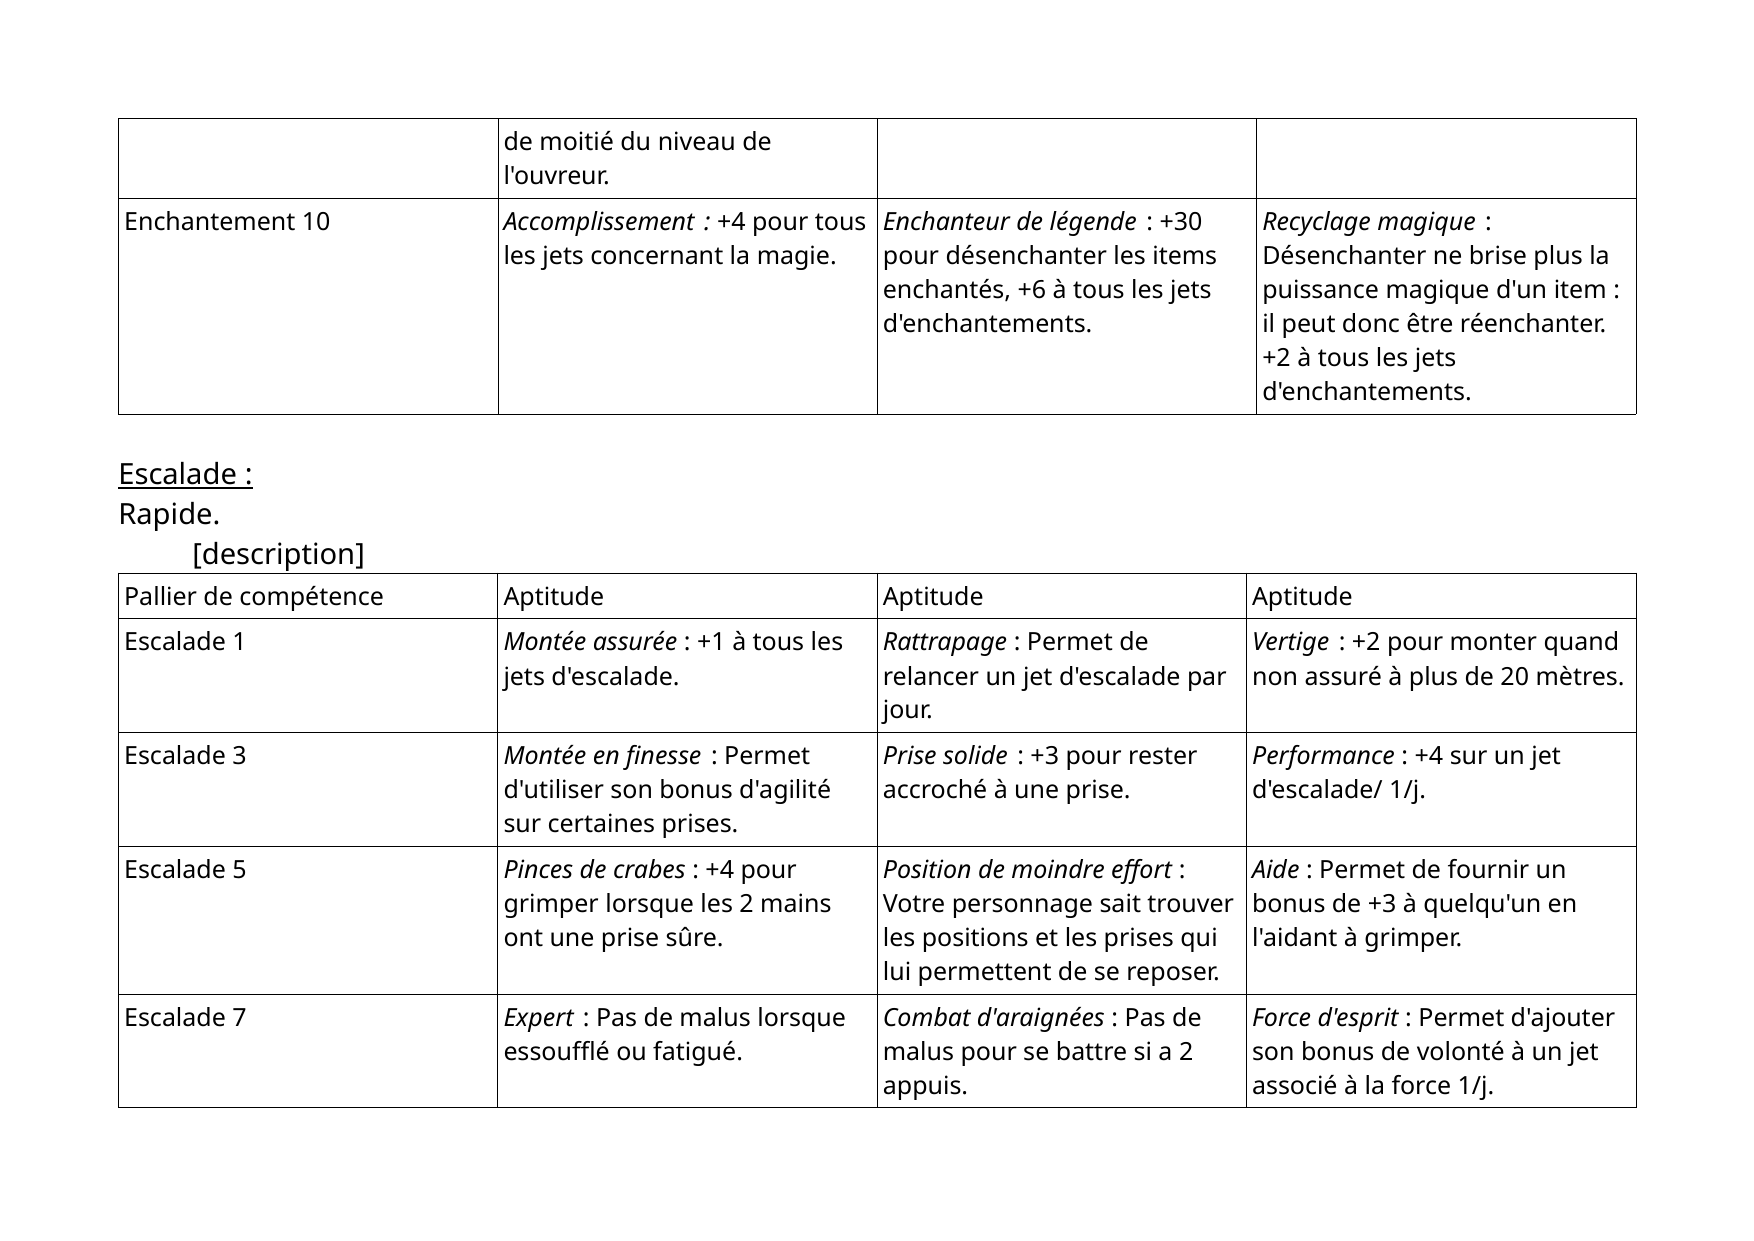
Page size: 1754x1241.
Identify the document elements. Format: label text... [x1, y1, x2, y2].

table_cell [1257, 119, 1636, 198]
table_cell Prise solide : +3 pour rester accroché à une prise. [878, 733, 1246, 846]
table_cell Rattrapage : Permet de relancer un jet d'escalade par jour. [878, 619, 1246, 732]
table_cell Vertige : +2 pour monter quand non assuré à plus de 20 mètres. [1247, 619, 1636, 732]
table_header Aptitude [1247, 574, 1636, 618]
table_header Aptitude [498, 574, 877, 618]
table_header Aptitude [878, 574, 1246, 618]
table_cell Recyclage magique : Désenchanter ne brise plus la puissance magique d'un item : il peut donc être réenchanter. +2 à tous les jets d'enchantements. [1257, 199, 1636, 414]
table_cell Montée en finesse : Permet d'utiliser son bonus d'agilité sur certaines prises. [498, 733, 877, 846]
table_cell Escalade 1 [119, 619, 497, 732]
table_header Pallier de compétence [119, 574, 497, 618]
table_cell Combat d'araignées : Pas de malus pour se battre si a 2 appuis. [878, 995, 1246, 1107]
table_cell Pinces de crabes : +4 pour grimper lorsque les 2 mains ont une prise sûre. [498, 847, 877, 993]
table_cell Montée assurée : +1 à tous les jets d'escalade. [498, 619, 877, 732]
text [description] [118, 533, 1636, 573]
table_cell [878, 119, 1256, 198]
subtitle Escalade : [118, 453, 1636, 493]
table_cell Performance : +4 sur un jet d'escalade/ 1/j. [1247, 733, 1636, 846]
table_cell Escalade 7 [119, 995, 497, 1107]
text Rapide. [118, 493, 1636, 533]
table_cell [119, 119, 498, 198]
table_cell Enchantement 10 [119, 199, 498, 414]
table_cell Escalade 3 [119, 733, 497, 846]
table_cell Aide : Permet de fournir un bonus de +3 à quelqu'un en l'aidant à grimper. [1247, 847, 1636, 993]
table_cell Force d'esprit : Permet d'ajouter son bonus de volonté à un jet associé à la force 1/j. [1247, 995, 1636, 1107]
table_cell Expert : Pas de malus lorsque essoufflé ou fatigué. [498, 995, 877, 1107]
table_cell de moitié du niveau de l'ouvreur. [499, 119, 877, 198]
table_cell Escalade 5 [119, 847, 497, 993]
table_cell Position de moindre effort : Votre personnage sait trouver les positions et les prises qui lui permettent de se reposer. [878, 847, 1246, 993]
table_cell Accomplissement : +4 pour tous les jets concernant la magie. [499, 199, 877, 414]
table_cell Enchanteur de légende : +30 pour désenchanter les items enchantés, +6 à tous les jets d'enchantements. [878, 199, 1256, 414]
